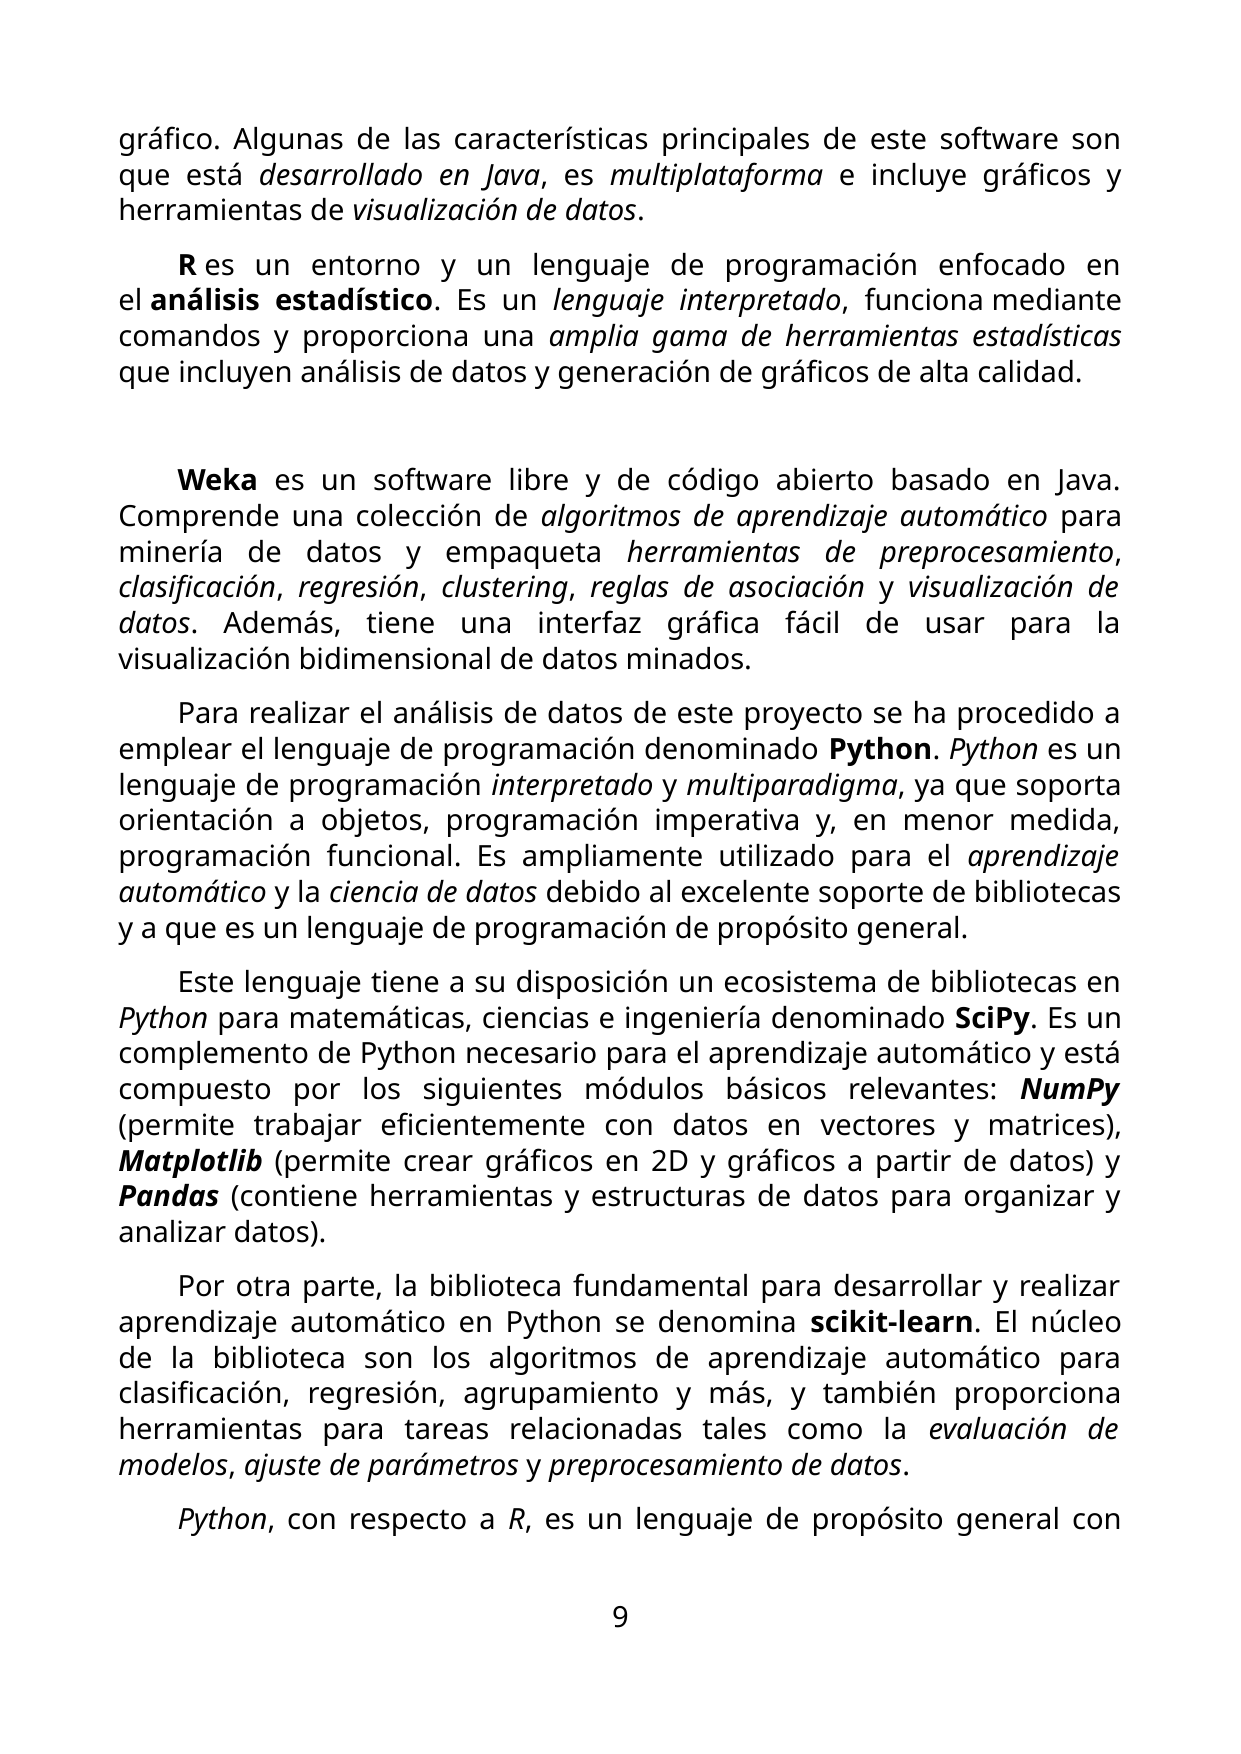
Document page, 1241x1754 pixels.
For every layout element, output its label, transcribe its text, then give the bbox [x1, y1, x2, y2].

text Python, con respecto a R, es un lenguaje de propósito general con [118, 1498, 1122, 1538]
text Para realizar el análisis de datos de este proyecto se ha procedido a emplear el lenguaje de programación denominado Python. Python es un lenguaje de programación interpretado y multiparadigma, ya que soporta orientación a objetos, programación imperativa y, en menor medida, programación funcional. Es ampliamente utilizado para el aprendizaje automático y la ciencia de datos debido al excelente soporte de bibliotecas y a que es un lenguaje de programación de propósito general. [118, 692, 1122, 947]
text gráfico. Algunas de las características principales de este software son que está desarrollado en Java, es multiplataforma e incluye gráficos y herramientas de visualización de datos. [118, 118, 1122, 229]
text Weka es un software libre y de código abierto basado en Java. Comprende una colección de algoritmos de aprendizaje automático para minería de datos y empaqueta herramientas de preprocesamiento, clasificación, regresión, clustering, reglas de asociación y visualización de datos. Además, tiene una interfaz gráfica fácil de usar para la visualización bidimensional de datos minados. [118, 459, 1122, 678]
text Por otra parte, la biblioteca fundamental para desarrollar y realizar aprendizaje automático en Python se denomina scikit-learn. El núcleo de la biblioteca son los algoritmos de aprendizaje automático para clasificación, regresión, agrupamiento y más, y también proporciona herramientas para tareas relacionadas tales como la evaluación de modelos, ajuste de parámetros y preprocesamiento de datos. [118, 1266, 1122, 1484]
text Este lenguaje tiene a su disposición un ecosistema de bibliotecas en Python para matemáticas, ciencias e ingeniería denominado SciPy. Es un complemento de Python necesario para el aprendizaje automático y está compuesto por los siguientes módulos básicos relevantes: NumPy (permite trabajar eficientemente con datos en vectores y matrices), Matplotlib (permite crear gráficos en 2D y gráficos a partir de datos) y Pandas (contiene herramientas y estructuras de datos para organizar y analizar datos). [118, 961, 1122, 1251]
text R es un entorno y un lenguaje de programación enfocado en el análisis estadístico. Es un lenguaje interpretado, funciona mediante comandos y proporciona una amplia gama de herramientas estadísticas que incluyen análisis de datos y generación de gráficos de alta calidad. [118, 244, 1122, 391]
